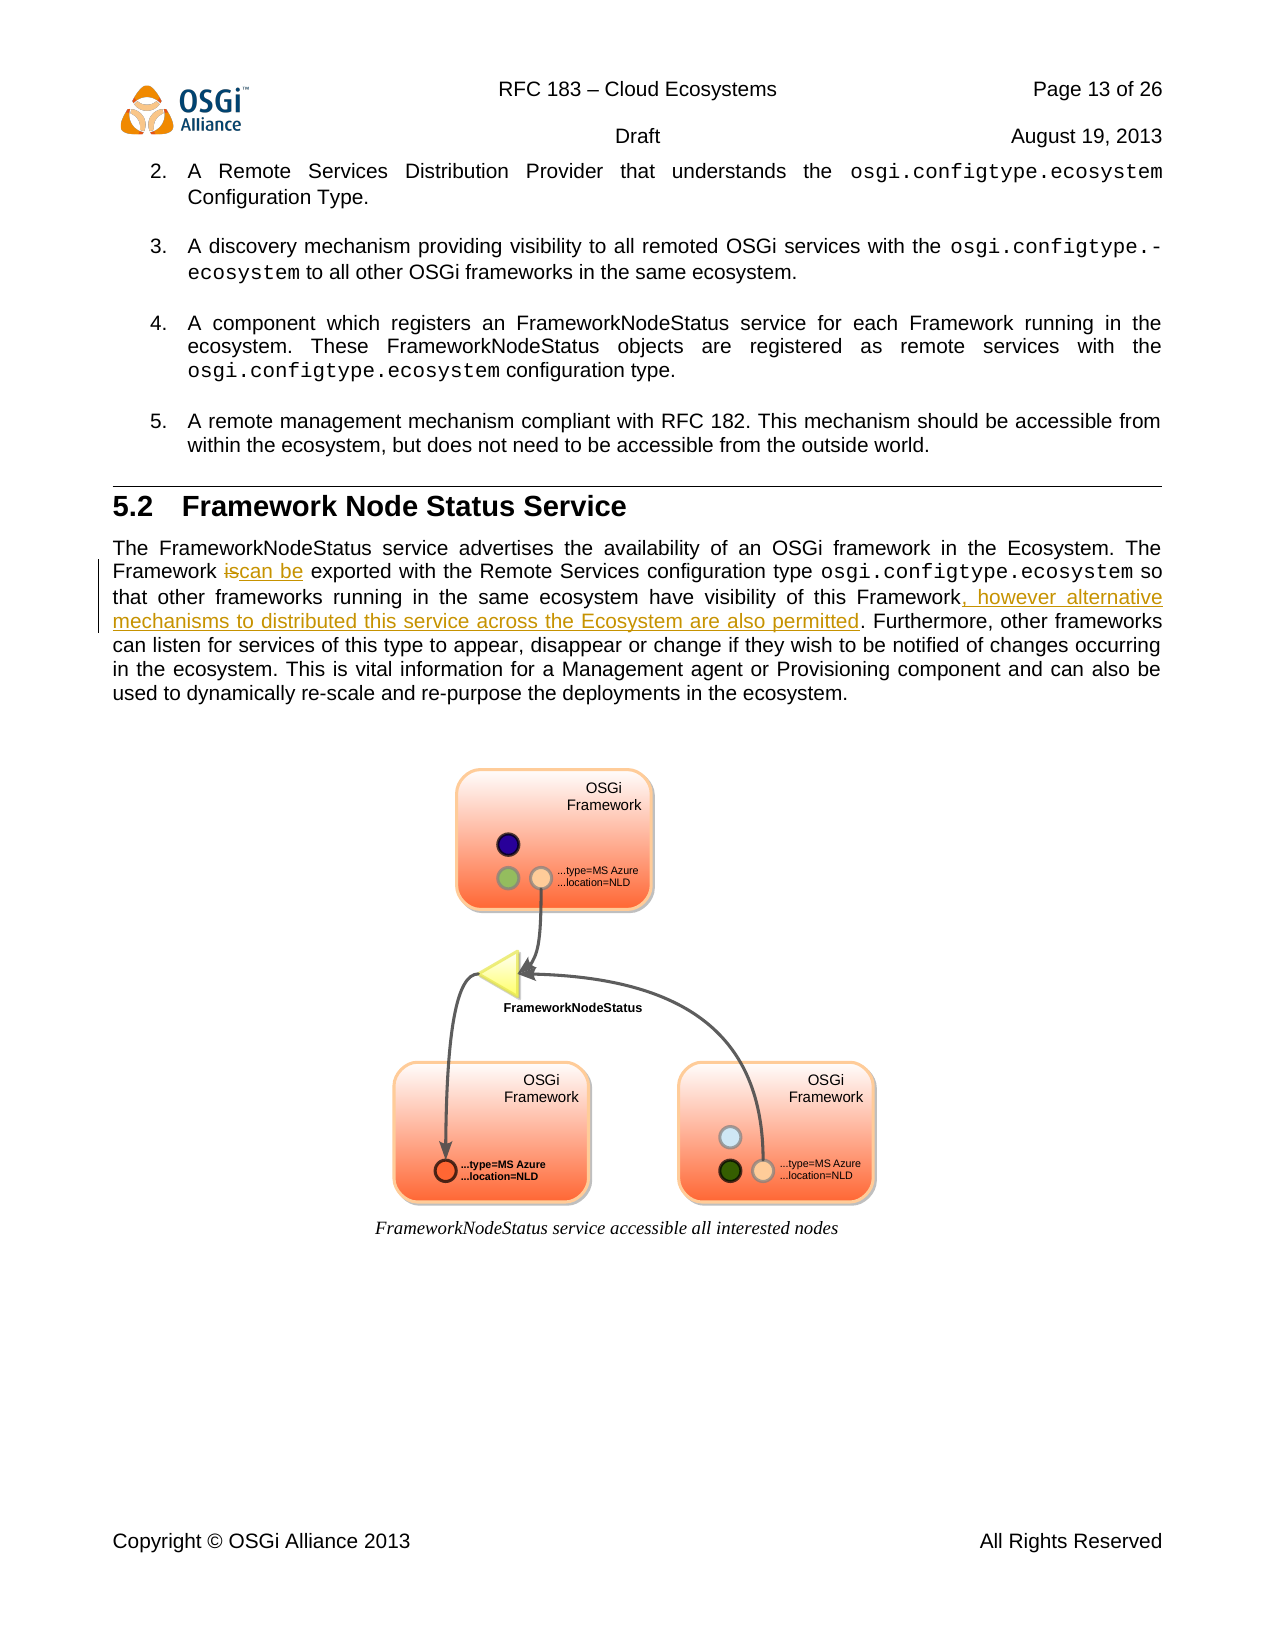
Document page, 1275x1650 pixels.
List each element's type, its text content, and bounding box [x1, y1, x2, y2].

text FrameworkNodeStatus service accessible all interested nodes [375, 742, 900, 1238]
picture [113, 78, 257, 142]
list A component which registers an FrameworkNodeStatus service for each Framework running in the ecosystem. These FrameworkNodeStatus objects are registered as remote services with the osgi.configtype.ecosystem configuration type. [150, 310, 1162, 384]
text The FrameworkNodeStatus service advertises the availability of an OSGi framework in the Ecosystem. The Framework can be exported with the Remote Services configuration type osgi.configtype.ecosystem so that other frameworks running in the same ecosystem have visibility of this Framework, however alternative mechanisms to distributed this service across the Ecosystem are also permitted. Furthermore, other frameworks can listen for services of this type to appear, disappear or change if they wish to be notified of changes occurring in the ecosystem. This is vital information for a Management agent or Provisioning component and can also be used to dynamically re-scale and re-purpose the deployments in the ecosystem. [112, 535, 1162, 705]
subtitle Framework Node Status Service [112, 487, 1162, 523]
list A discovery mechanism providing visibility to all remoted OSGi services with the osgi.configtype.­ecosystem to all other OSGi frameworks in the same ecosystem. [150, 234, 1162, 285]
list A Remote Services Distribution Provider that understands the osgi.configtype.ecosystem Configuration Type. [150, 159, 1162, 209]
list A remote management mechanism compliant with RFC 182. This mechanism should be accessible from within the ecosystem, but does not need to be accessible from the outside world. [150, 409, 1162, 457]
